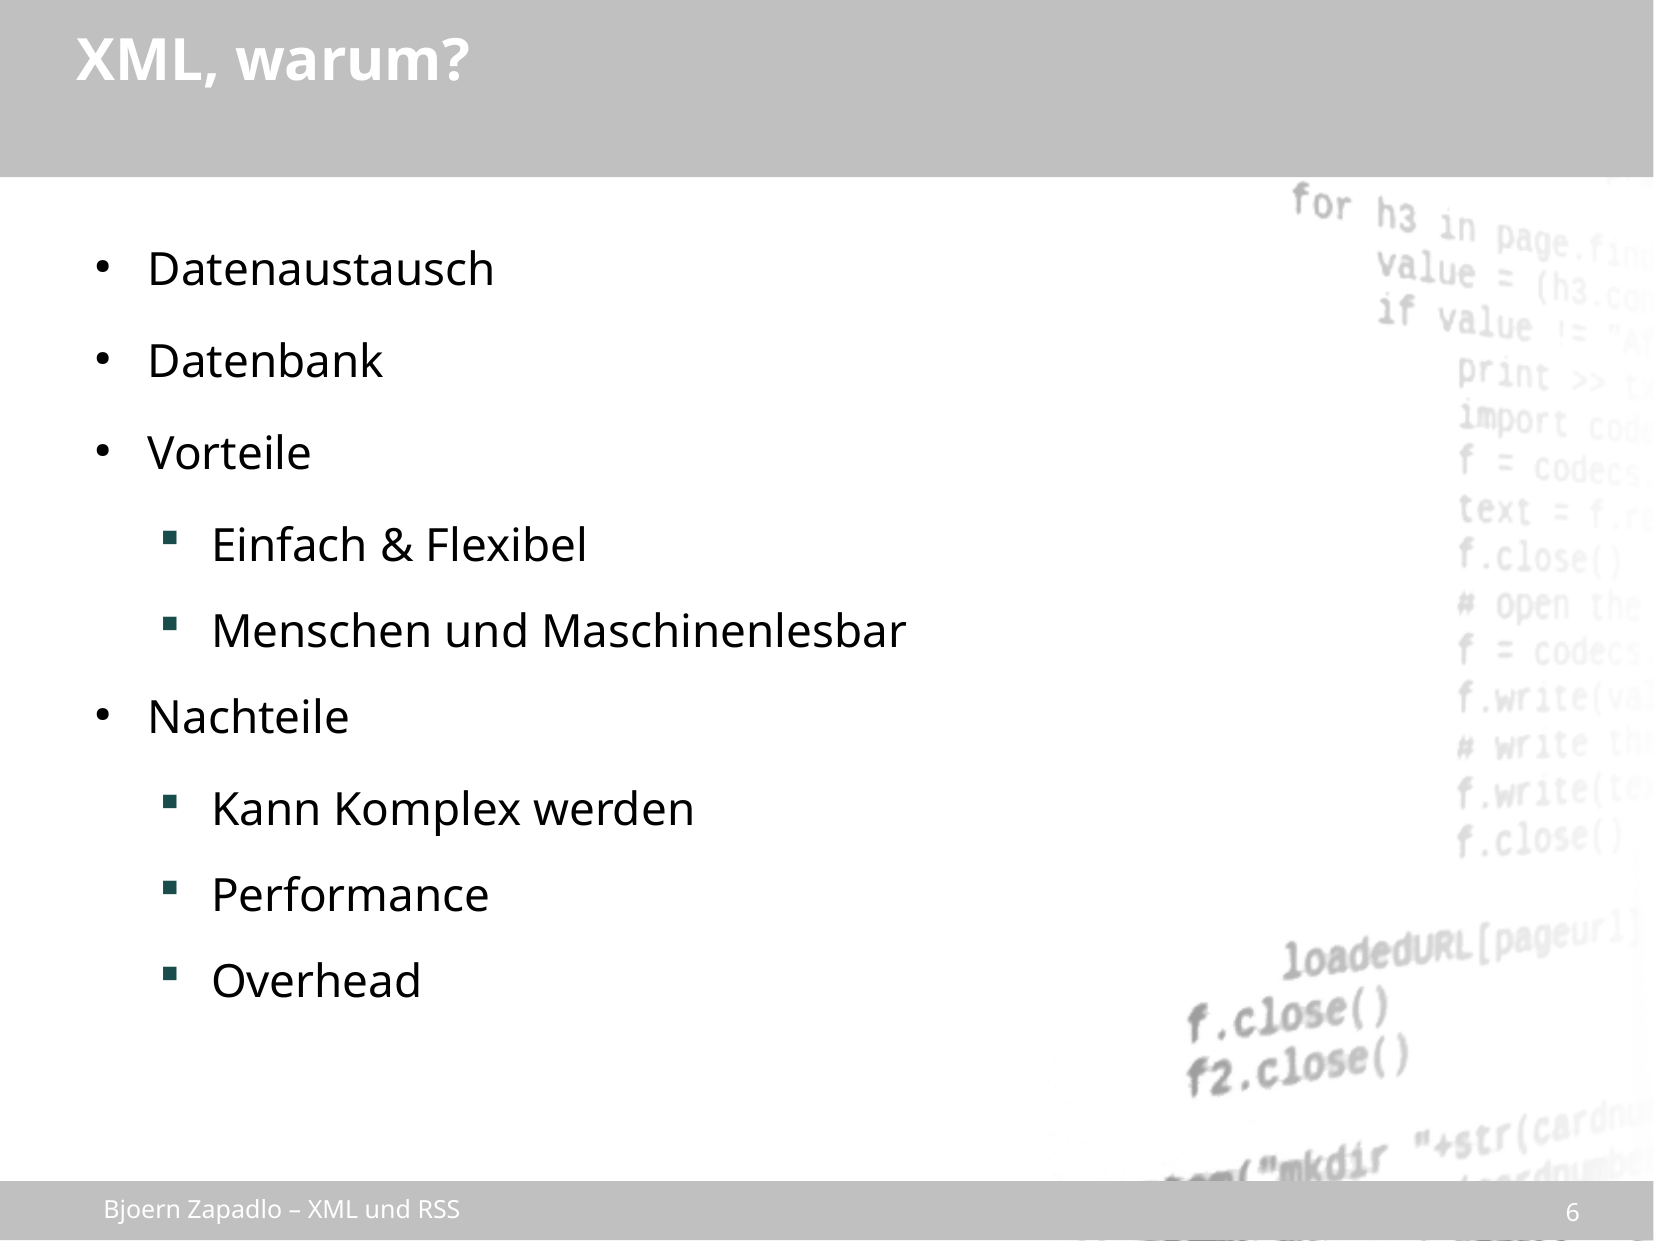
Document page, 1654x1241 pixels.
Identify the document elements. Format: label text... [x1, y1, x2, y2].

title XML, warum? [76, 17, 1565, 178]
list Datenaustausch Datenbank Vorteile Einfach & Flexibel Menschen und Maschinenlesbar Nachteile Kann Komplex werden Performance Overhead [76, 236, 1566, 1041]
picture [0, 178, 1654, 1181]
